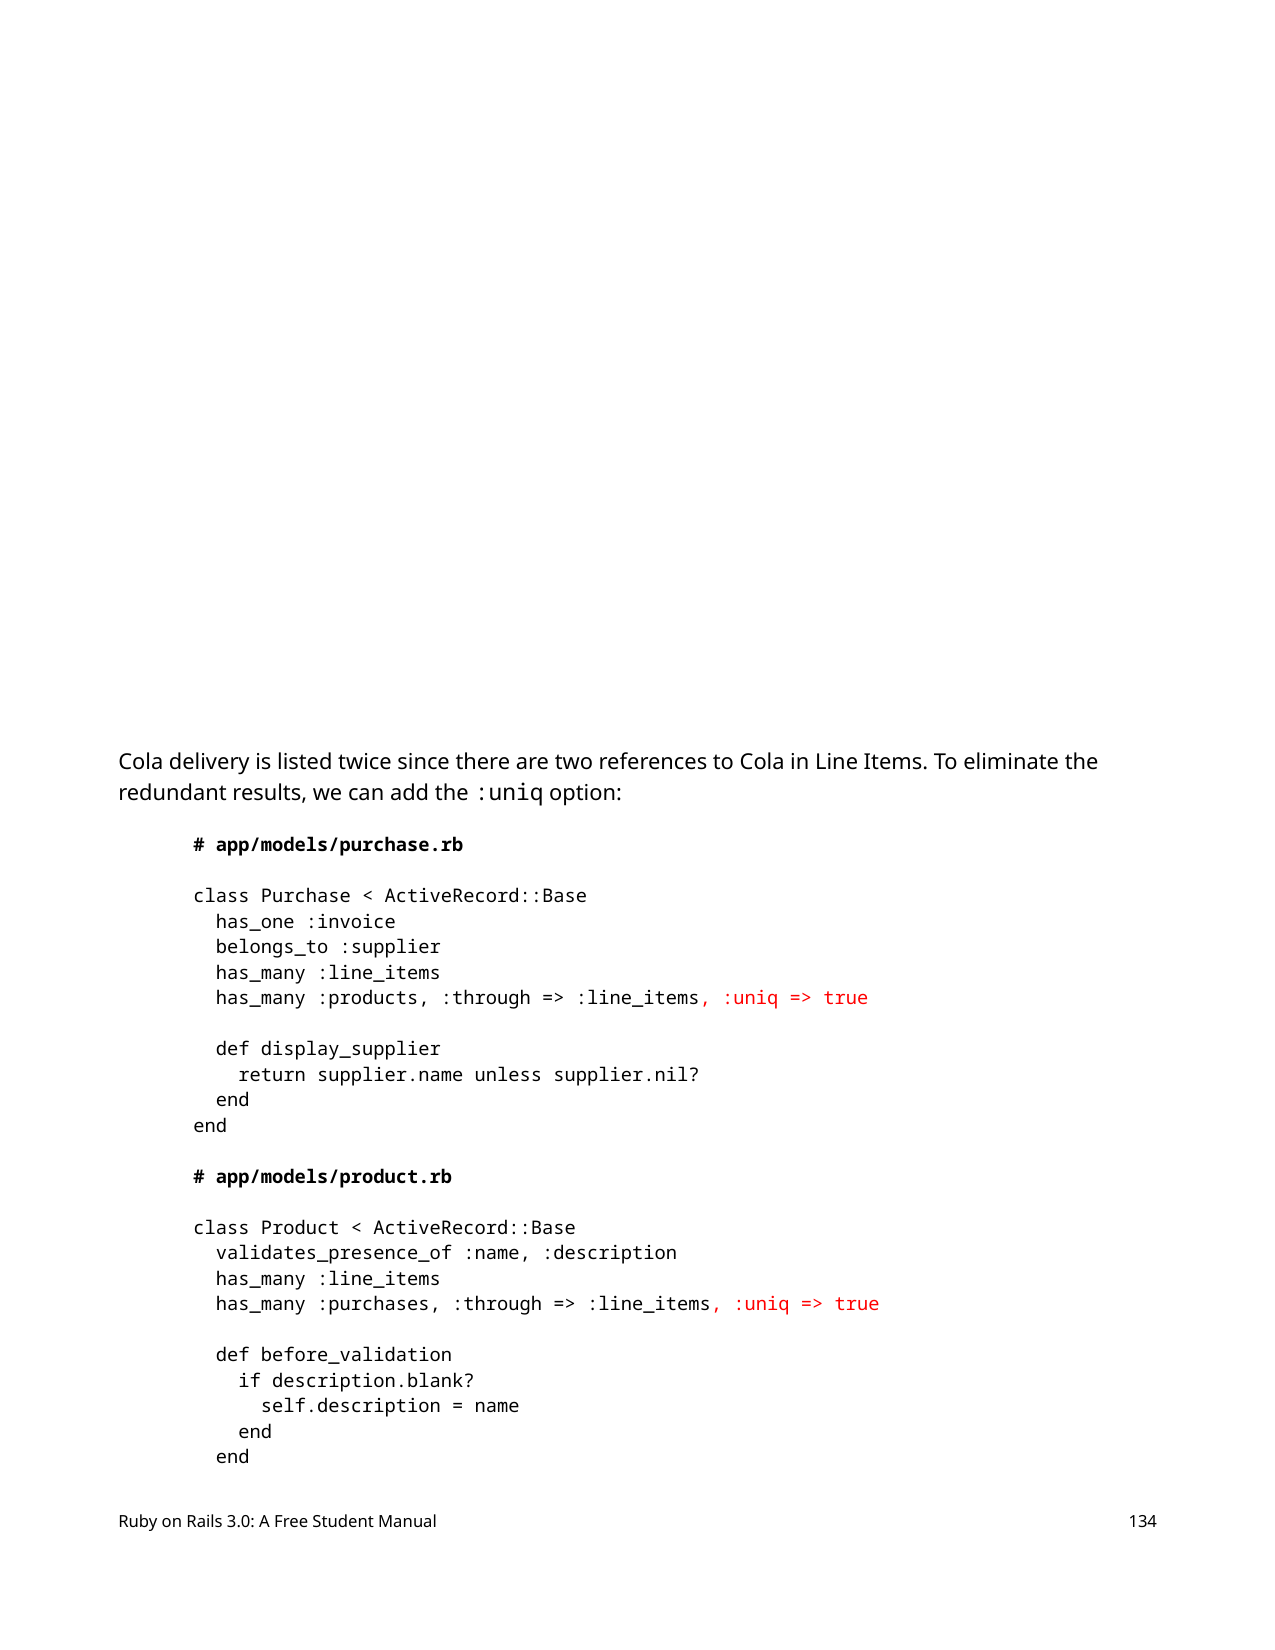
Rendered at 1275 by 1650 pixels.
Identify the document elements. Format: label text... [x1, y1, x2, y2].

text # app/models/purchase.rb class Purchase < ActiveRecord::Base has_one :invoice belongs_to :supplier has_many :line_items has_many :products, :through => :line_items, :uniq => true def display_supplier return supplier.name unless supplier.nil? end end # app/models/product.rb class Product < ActiveRecord::Base validates_presence_of :name, :description has_many :line_items has_many :purchases, :through => :line_items, :uniq => true def before_validation if description.blank? self.description = name end end [193, 831, 1157, 1469]
text Cola delivery is listed twice since there are two references to Cola in Line Items. To eliminate the redundant results, we can add the :uniq option: [118, 746, 1157, 807]
